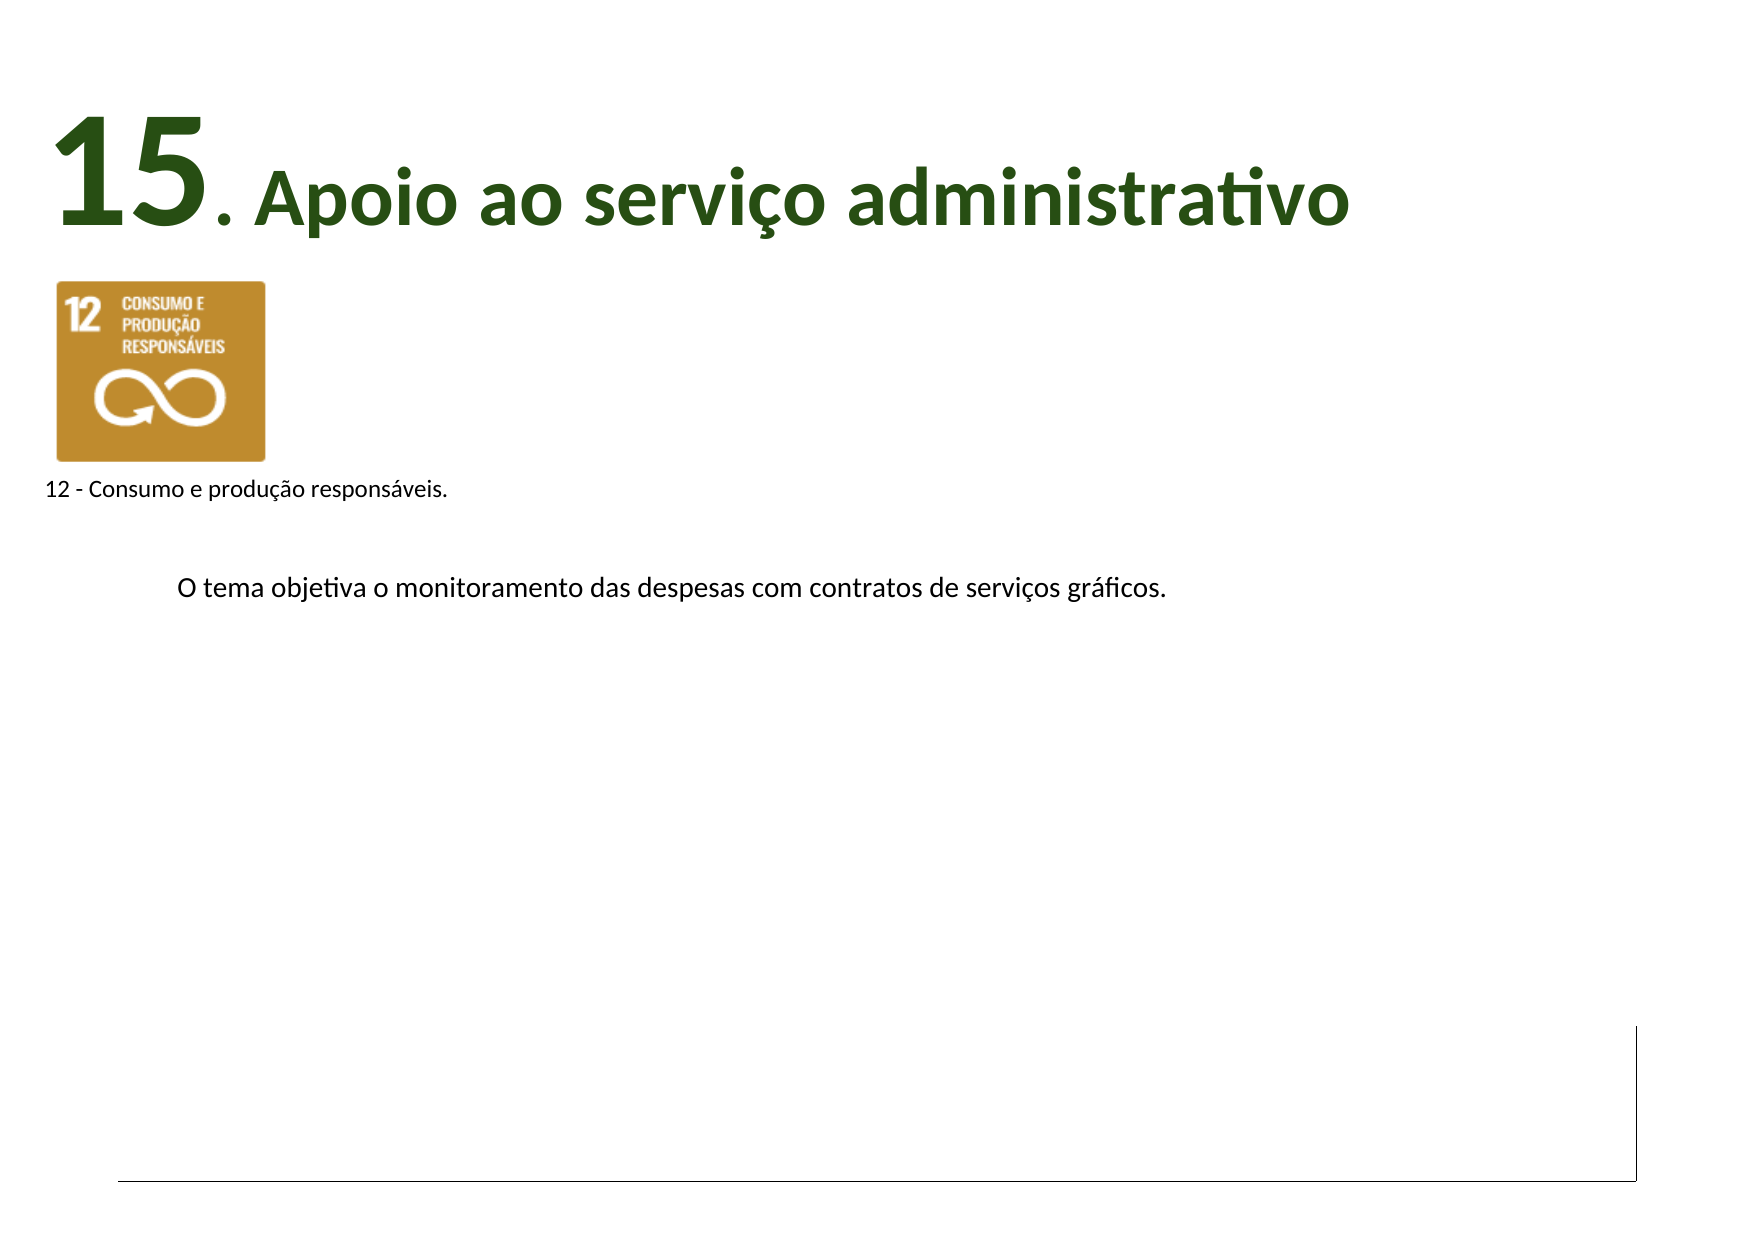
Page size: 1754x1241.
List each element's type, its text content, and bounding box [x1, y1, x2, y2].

text O tema objetiva o monitoramento das despesas com contratos de serviços gráficos. [44, 569, 1712, 604]
text 15. Apoio ao serviço administrativo [44, 63, 1636, 267]
text 12 - Consumo e produção responsáveis. [44, 473, 1712, 503]
